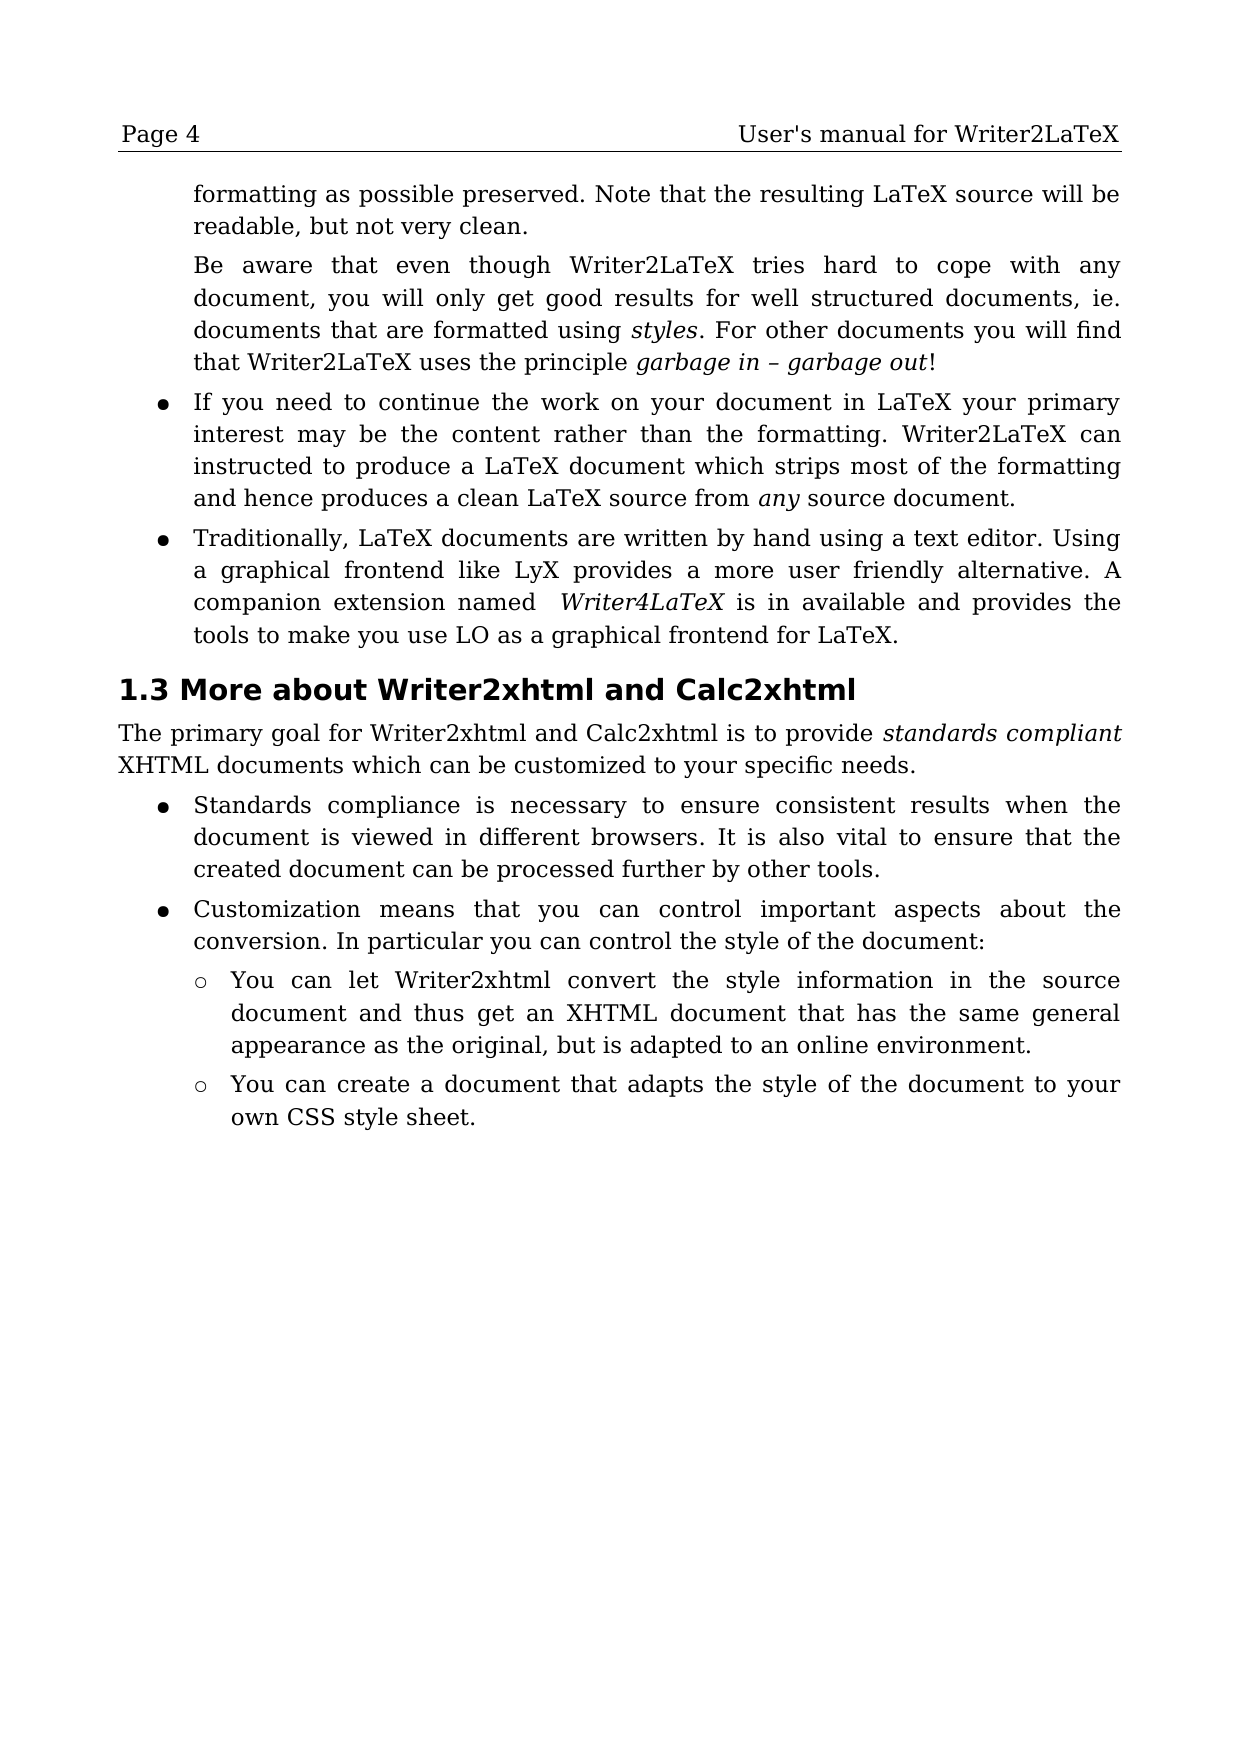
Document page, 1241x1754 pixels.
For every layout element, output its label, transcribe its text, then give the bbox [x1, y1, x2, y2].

list formatting as possible preserved. Note that the resulting LaTeX source will be readable, but not very clean. [156, 181, 1122, 240]
list Be aware that even though Writer2LaTeX tries hard to cope with any document, you will only get good results for well structured documents, ie. documents that are formatted using styles. For other documents you will find that Writer2LaTeX uses the principle garbage in – garbage out! [156, 252, 1122, 376]
subtitle More about Writer2xhtml and Calc2xhtml [118, 673, 1122, 707]
list You can create a document that adapts the style of the document to your own CSS style sheet. [193, 1071, 1122, 1131]
list Customization means that you can control important aspects about the conversion. In particular you can control the style of the document: [156, 896, 1122, 955]
text The primary goal for Writer2xhtml and Calc2xhtml is to provide standards compliant XHTML documents which can be customized to your specific needs. [118, 720, 1122, 779]
list Standards compliance is necessary to ensure consistent results when the document is viewed in different browsers. It is also vital to ensure that the created document can be processed further by other tools. [156, 792, 1122, 883]
list You can let Writer2xhtml convert the style information in the source document and thus get an XHTML document that has the same general appearance as the original, but is adapted to an online environment. [193, 967, 1122, 1059]
list If you need to continue the work on your document in LaTeX your primary interest may be the content rather than the formatting. Writer2LaTeX can instructed to produce a LaTeX document which strips most of the formatting and hence produces a clean LaTeX source from any source document. [156, 388, 1122, 512]
list Traditionally, LaTeX documents are written by hand using a text editor. Using a graphical frontend like LyX provides a more user friendly alternative. A companion extension named Writer4LaTeX is in available and provides the tools to make you use LO as a graphical frontend for LaTeX. [156, 525, 1122, 648]
